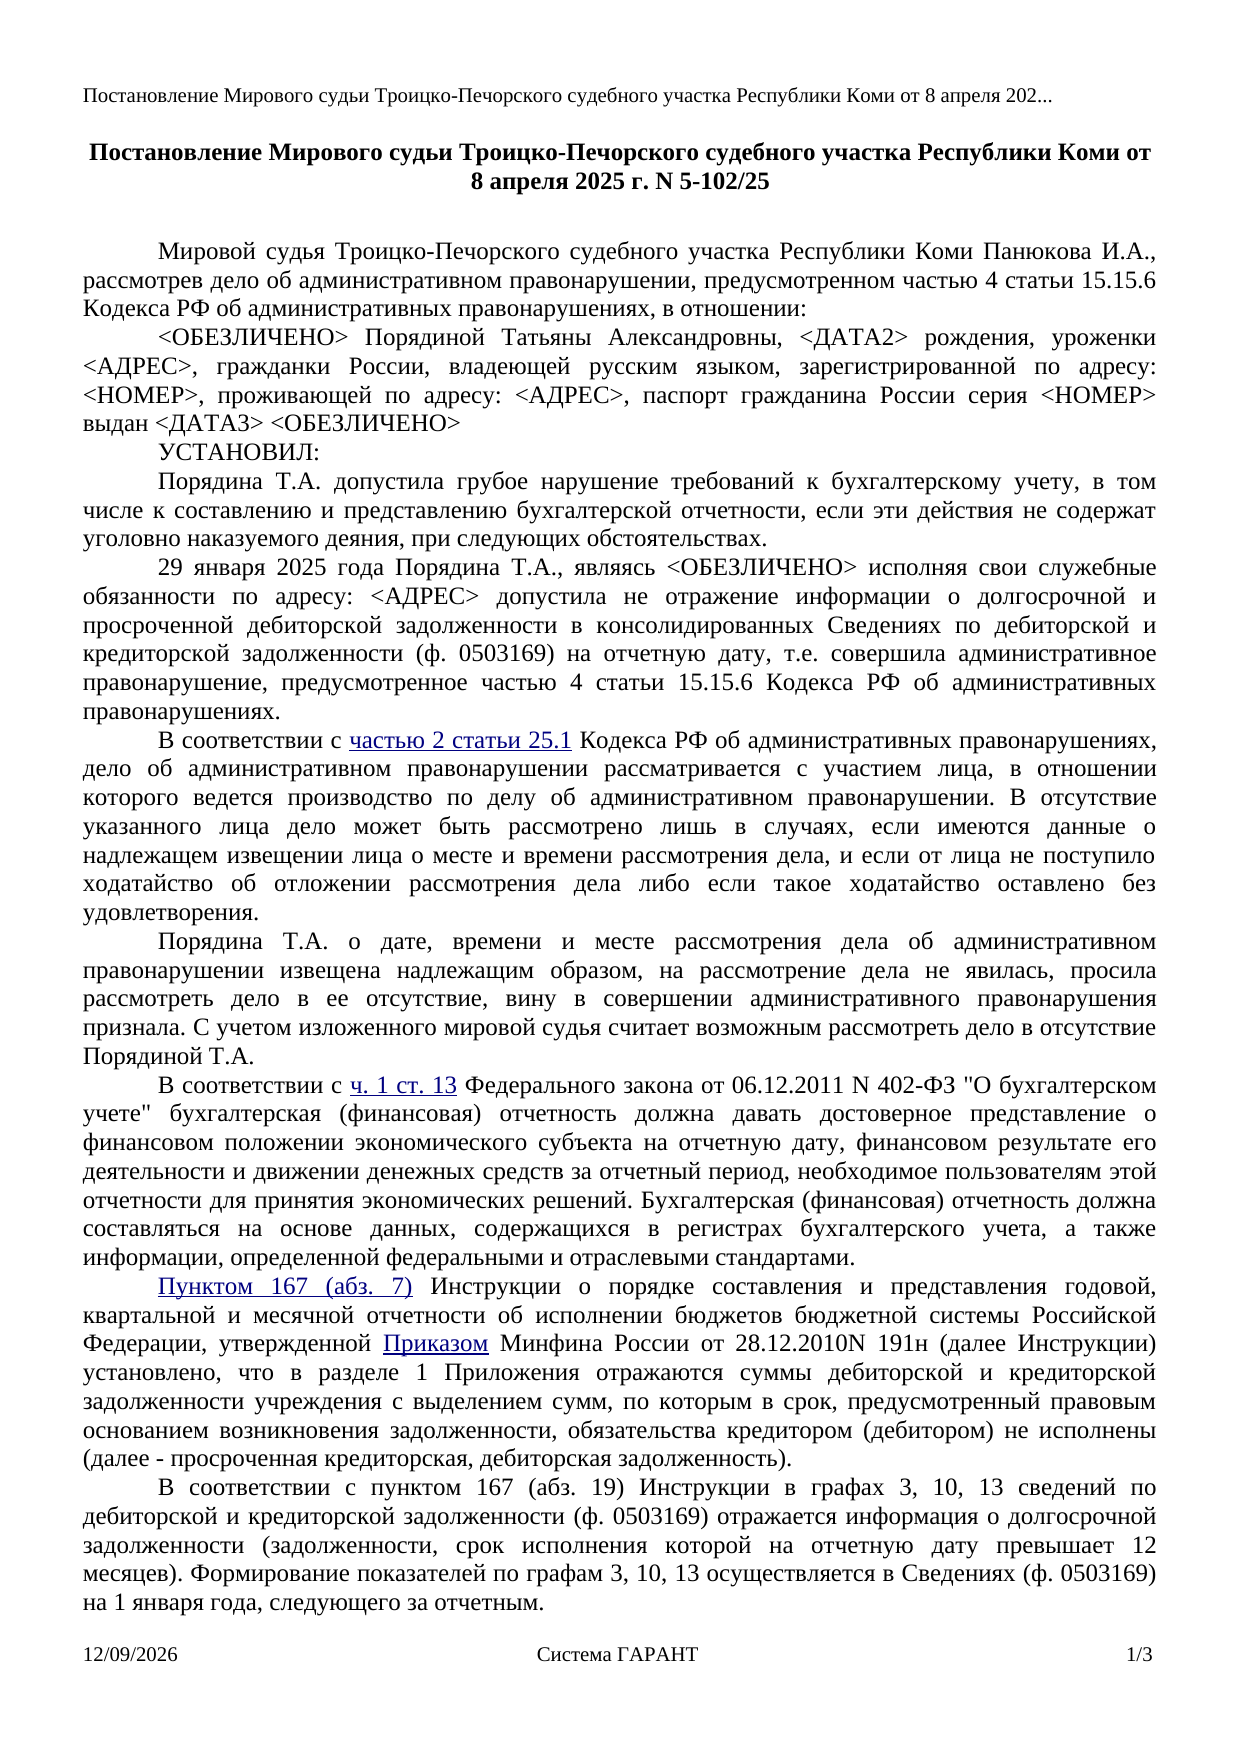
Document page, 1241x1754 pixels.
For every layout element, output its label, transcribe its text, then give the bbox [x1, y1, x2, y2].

text Пунктом 167 (абз. 7) Инструкции о порядке составления и представления годовой, квартальной и месячной отчетности об исполнении бюджетов бюджетной системы Российской Федерации, утвержденной Приказом Минфина России от 28.12.2010N 191н (далее Инструкции) установлено, что в разделе 1 Приложения отражаются суммы дебиторской и кредиторской задолженности учреждения с выделением сумм, по которым в срок, предусмотренный правовым основанием возникновения задолженности, обязательства кредитором (дебитором) не исполнены (далее - просроченная кредиторская, дебиторская задолженность). [83, 1271, 1157, 1472]
subtitle Постановление Мирового судьи Троицко-Печорского судебного участка Республики Коми от 8 апреля 2025 г. N 5-102/25 [83, 137, 1157, 195]
text <ОБЕЗЛИЧЕНО> Порядиной Татьяны Александровны, <ДАТА2> рождения, уроженки <АДРЕС>, гражданки России, владеющей русским языком, зарегистрированной по адресу: <НОМЕР>, проживающей по адресу: <АДРЕС>, паспорт гражданина России серия <НОМЕР> выдан <ДАТА3> <ОБЕЗЛИЧЕНО> [83, 322, 1157, 437]
text Порядина Т.А. допустила грубое нарушение требований к бухгалтерскому учету, в том числе к составлению и представлению бухгалтерской отчетности, если эти действия не содержат уголовно наказуемого деяния, при следующих обстоятельствах. [83, 466, 1157, 552]
text Порядина Т.А. о дате, времени и месте рассмотрения дела об административном правонарушении извещена надлежащим образом, на рассмотрение дела не явилась, просила рассмотреть дело в ее отсутствие, вину в совершении административного правонарушения признала. С учетом изложенного мировой судья считает возможным рассмотреть дело в отсутствие Порядиной Т.А. [83, 926, 1157, 1070]
text Мировой судья Троицко-Печорского судебного участка Республики Коми Панюкова И.А., рассмотрев дело об административном правонарушении, предусмотренном частью 4 статьи 15.15.6 Кодекса РФ об административных правонарушениях, в отношении: [83, 236, 1157, 322]
text В соответствии с пунктом 167 (абз. 19) Инструкции в графах 3, 10, 13 сведений по дебиторской и кредиторской задолженности (ф. 0503169) отражается информация о долгосрочной задолженности (задолженности, срок исполнения которой на отчетную дату превышает 12 месяцев). Формирование показателей по графам 3, 10, 13 осуществляется в Сведениях (ф. 0503169) на 1 января года, следующего за отчетным. [83, 1472, 1157, 1616]
text В соответствии с ч. 1 ст. 13 Федерального закона от 06.12.2011 N 402-ФЗ "О бухгалтерском учете" бухгалтерская (финансовая) отчетность должна давать достоверное представление о финансовом положении экономического субъекта на отчетную дату, финансовом результате его деятельности и движении денежных средств за отчетный период, необходимое пользователям этой отчетности для принятия экономических решений. Бухгалтерская (финансовая) отчетность должна составляться на основе данных, содержащихся в регистрах бухгалтерского учета, а также информации, определенной федеральными и отраслевыми стандартами. [83, 1070, 1157, 1271]
text УСТАНОВИЛ: [83, 437, 1157, 466]
text 29 января 2025 года Порядина Т.А., являясь <ОБЕЗЛИЧЕНО> исполняя свои служебные обязанности по адресу: <АДРЕС> допустила не отражение информации о долгосрочной и просроченной дебиторской задолженности в консолидированных Сведениях по дебиторской и кредиторской задолженности (ф. 0503169) на отчетную дату, т.е. совершила административное правонарушение, предусмотренное частью 4 статьи 15.15.6 Кодекса РФ об административных правонарушениях. [83, 552, 1157, 725]
text В соответствии с частью 2 статьи 25.1 Кодекса РФ об административных правонарушениях, дело об административном правонарушении рассматривается с участием лица, в отношении которого ведется производство по делу об административном правонарушении. В отсутствие указанного лица дело может быть рассмотрено лишь в случаях, если имеются данные о надлежащем извещении лица о месте и времени рассмотрения дела, и если от лица не поступило ходатайство об отложении рассмотрения дела либо если такое ходатайство оставлено без удовлетворения. [83, 725, 1157, 926]
